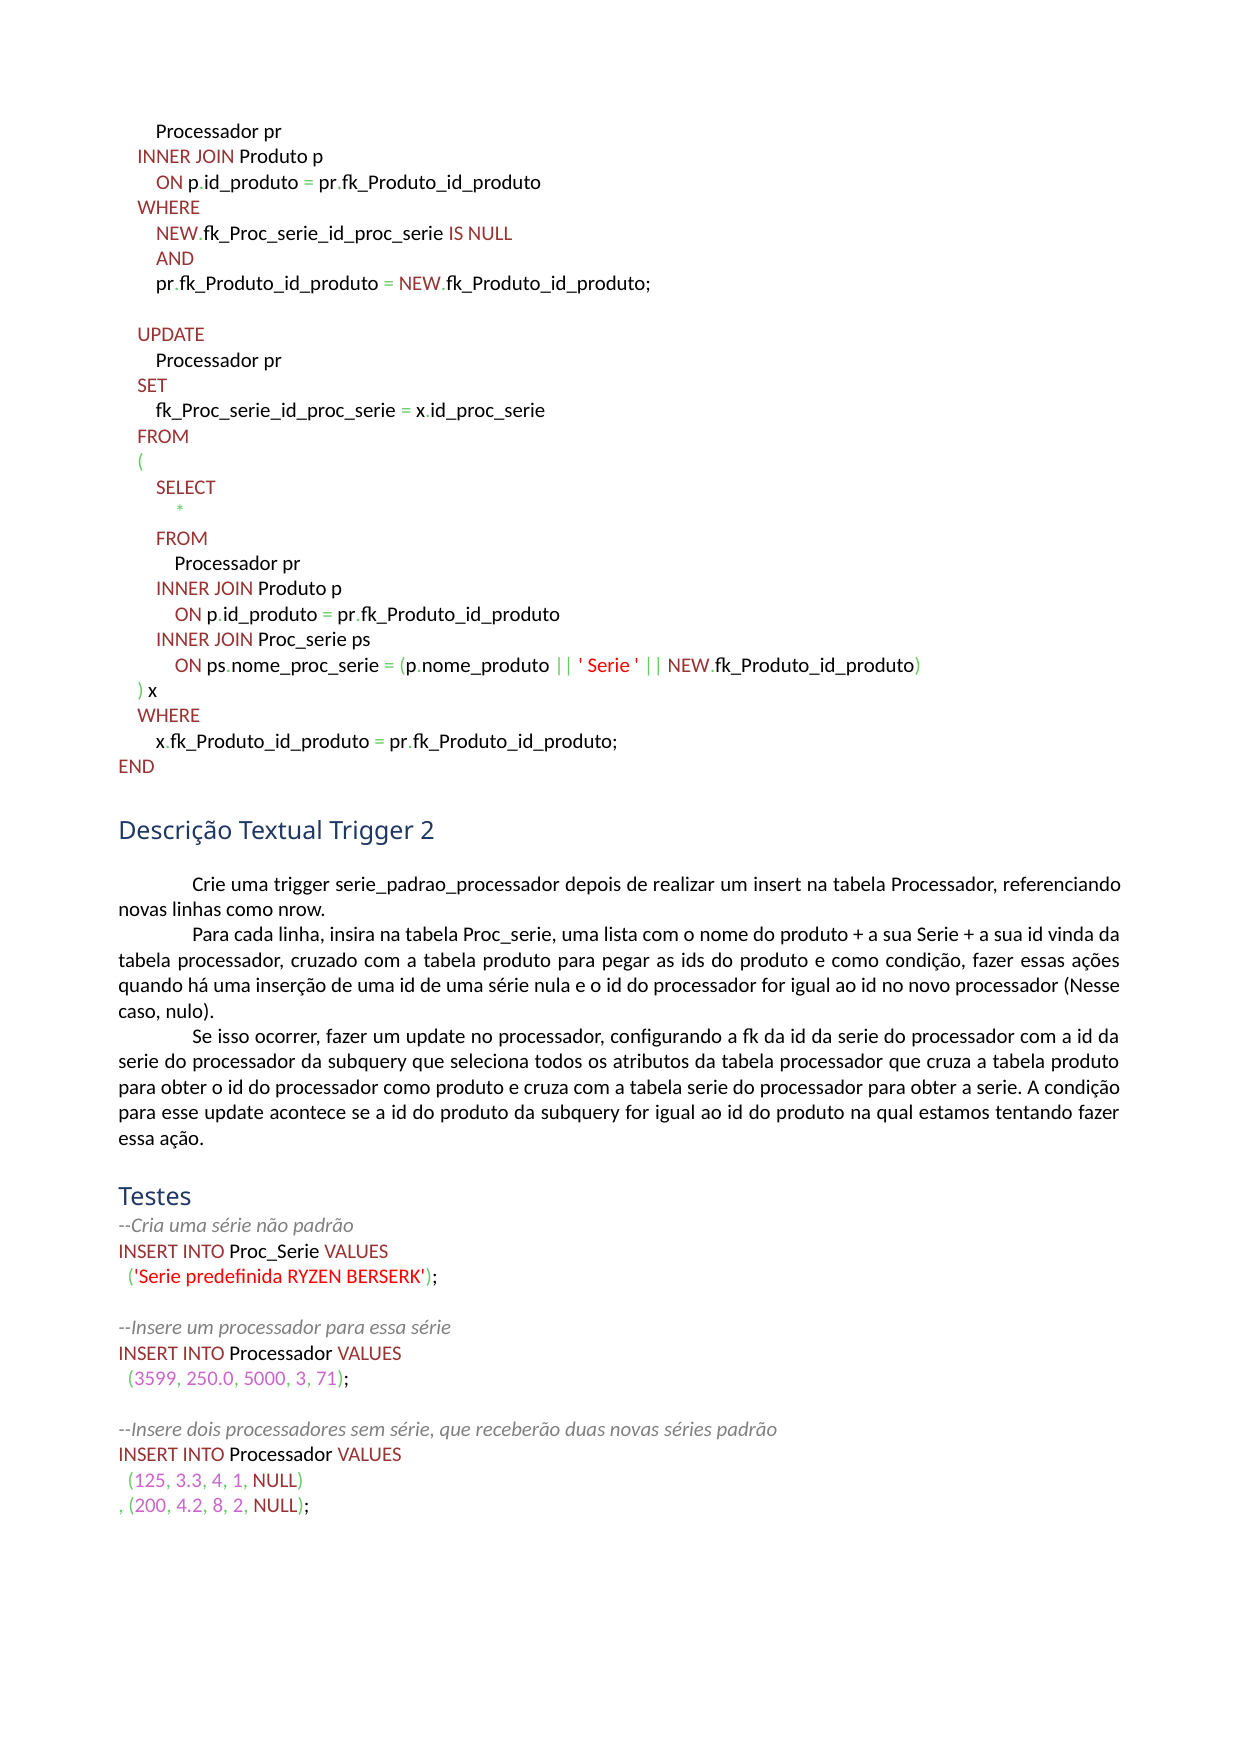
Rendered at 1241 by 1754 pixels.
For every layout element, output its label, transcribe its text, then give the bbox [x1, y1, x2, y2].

text --Cria uma série não padrão [118, 1213, 1122, 1238]
text WHERE [118, 703, 1122, 728]
text ON p.id_produto = pr.fk_Produto_id_produto [118, 169, 1122, 194]
text FROM [118, 423, 1122, 448]
text Processador pr [118, 118, 1122, 143]
text Crie uma trigger serie_padrao_processador depois de realizar um insert na tabela Processador, referenciando novas linhas como nrow. [118, 871, 1122, 922]
subtitle Testes [118, 1178, 1122, 1213]
text x.fk_Produto_id_produto = pr.fk_Produto_id_produto; [118, 728, 1122, 753]
text END [118, 753, 1122, 779]
text NEW.fk_Proc_serie_id_proc_serie IS NULL [118, 220, 1122, 245]
text Processador pr [118, 550, 1122, 576]
text --Insere dois processadores sem série, que receberão duas novas séries padrão [118, 1416, 1122, 1441]
subtitle Descrição Textual Trigger 2 [118, 813, 1122, 847]
text , (200, 4.2, 8, 2, NULL); [118, 1492, 1122, 1518]
text * [118, 499, 1122, 525]
text Para cada linha, insira na tabela Proc_serie, uma lista com o nome do produto + a sua Serie + a sua id vinda da tabela processador, cruzado com a tabela produto para pegar as ids do produto e como condição, fazer essas ações quando há uma inserção de uma id de uma série nula e o id do processador for igual ao id no novo processador (Nesse caso, nulo). [118, 922, 1122, 1023]
text SELECT [118, 474, 1122, 499]
text Se isso ocorrer, fazer um update no processador, configurando a fk da id da serie do processador com a id da serie do processador da subquery que seleciona todos os atributos da tabela processador que cruza a tabela produto para obter o id do processador como produto e cruza com a tabela serie do processador para obter a serie. A condição para esse update acontece se a id do produto da subquery for igual ao id do produto na qual estamos tentando fazer essa ação. [118, 1023, 1122, 1150]
text (3599, 250.0, 5000, 3, 71); [118, 1365, 1122, 1391]
text INSERT INTO Processador VALUES [118, 1340, 1122, 1365]
text INSERT INTO Processador VALUES [118, 1441, 1122, 1467]
text ) x [118, 677, 1122, 703]
text WHERE [118, 194, 1122, 220]
text --Insere um processador para essa série [118, 1314, 1122, 1340]
text SET [118, 372, 1122, 398]
text Processador pr [118, 347, 1122, 372]
text ON ps.nome_proc_serie = (p.nome_produto || ' Serie ' || NEW.fk_Produto_id_produto) [118, 652, 1122, 677]
text ON p.id_produto = pr.fk_Produto_id_produto [118, 601, 1122, 626]
text pr.fk_Produto_id_produto = NEW.fk_Produto_id_produto; [118, 271, 1122, 296]
text UPDATE [118, 321, 1122, 347]
text ( [118, 448, 1122, 474]
text INSERT INTO Proc_Serie VALUES [118, 1238, 1122, 1263]
text ('Serie predefinida RYZEN BERSERK'); [118, 1263, 1122, 1289]
text AND [118, 245, 1122, 271]
text FROM [118, 525, 1122, 550]
text fk_Proc_serie_id_proc_serie = x.id_proc_serie [118, 398, 1122, 423]
text INNER JOIN Produto p [118, 143, 1122, 169]
text INNER JOIN Produto p [118, 576, 1122, 601]
text INNER JOIN Proc_serie ps [118, 626, 1122, 652]
text (125, 3.3, 4, 1, NULL) [118, 1467, 1122, 1492]
